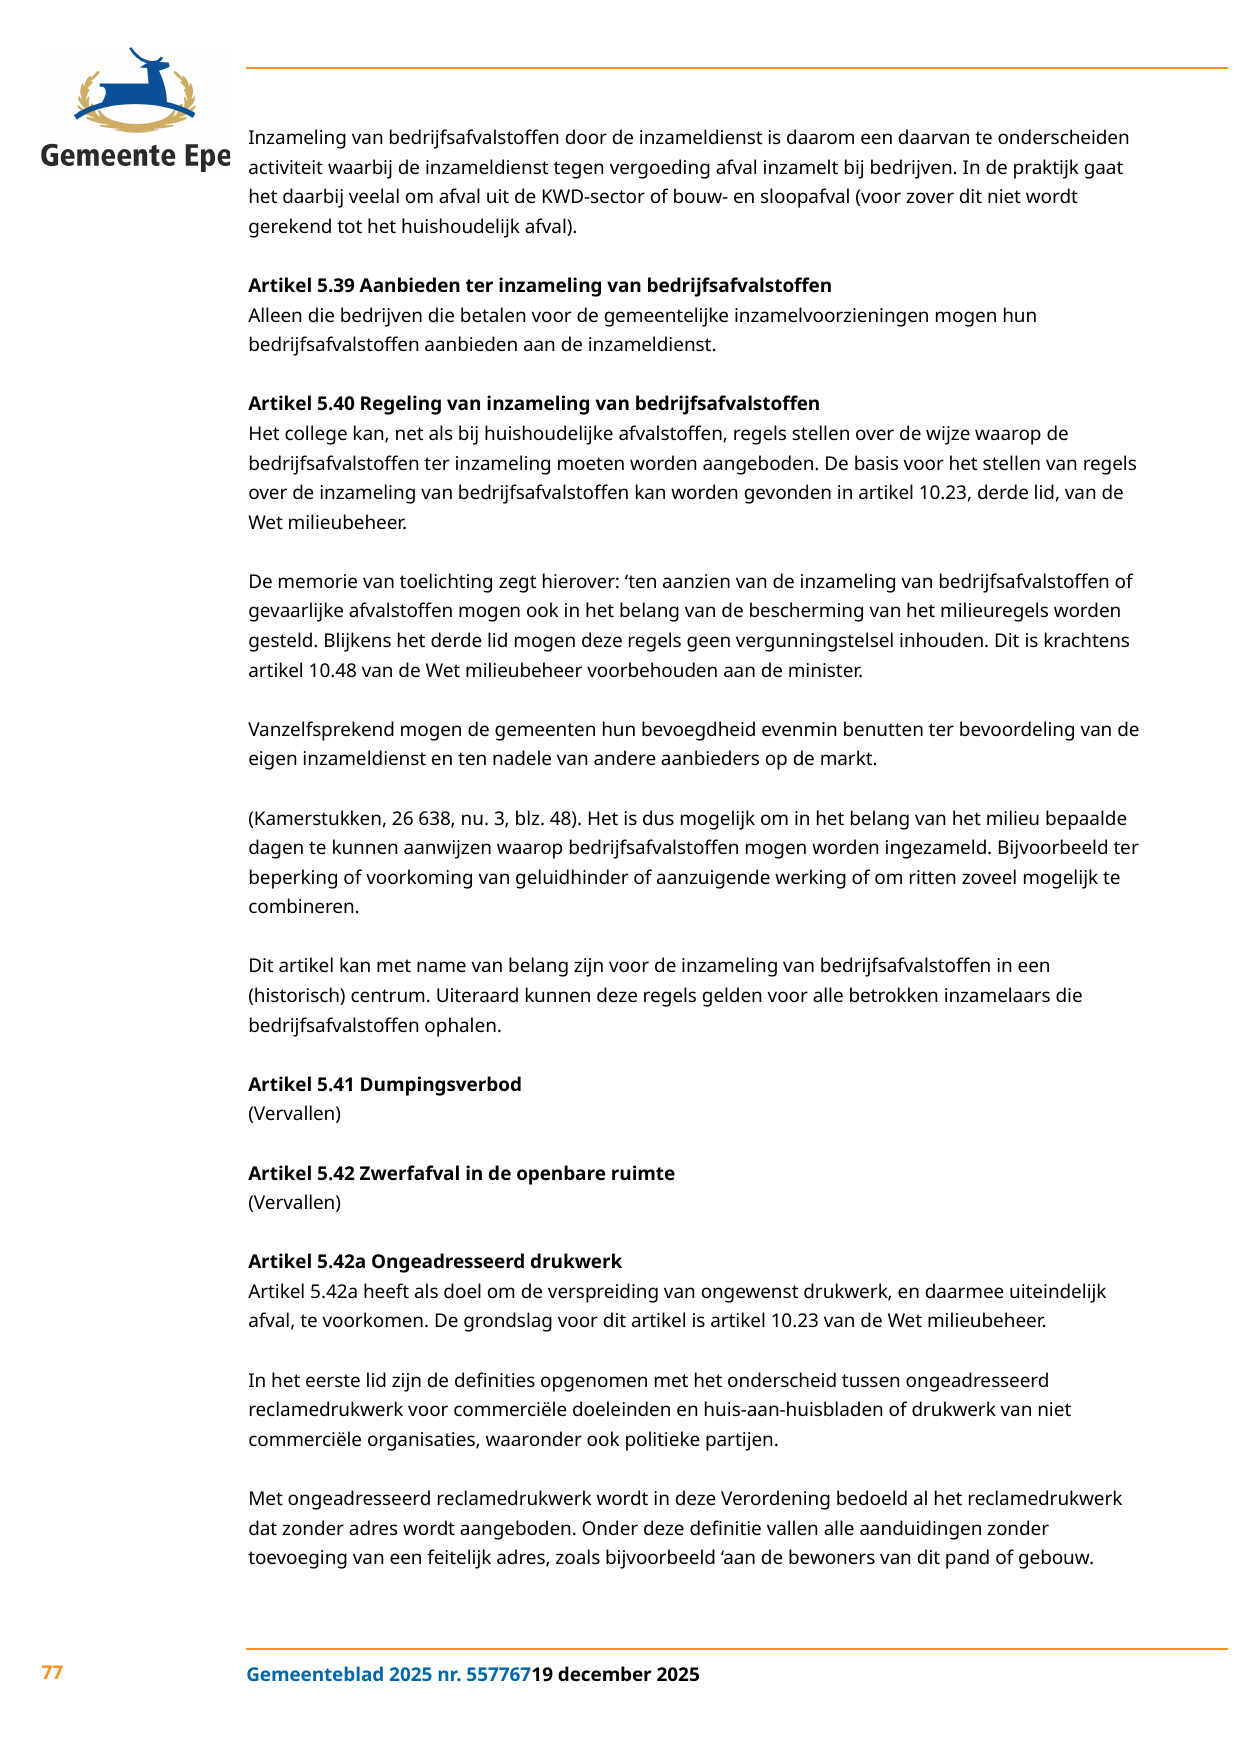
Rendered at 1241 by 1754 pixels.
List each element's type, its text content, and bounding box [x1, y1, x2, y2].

text De memorie van toelichting zegt hierover: ‘ten aanzien van de inzameling van bedrijfsafvalstoffen of gevaarlijke afvalstoffen mogen ook in het belang van de bescherming van het milieuregels worden gesteld. Blijkens het derde lid mogen deze regels geen vergunningstelsel inhouden. Dit is krachtens artikel 10.48 van de Wet milieubeheer voorbehouden aan de minister. [248, 568, 1152, 683]
text Artikel 5.42a Ongeadresseerd drukwerk [248, 1248, 1152, 1274]
text In het eerste lid zijn de definities opgenomen met het onderscheid tussen ongeadresseerd reclamedrukwerk voor commerciële doeleinden en huis-aan-huisbladen of drukwerk van niet commerciële organisaties, waaronder ook politieke partijen. [248, 1367, 1152, 1452]
picture [41, 47, 231, 172]
text Inzameling van bedrijfsafvalstoffen door de inzameldienst is daarom een daarvan te onderscheiden activiteit waarbij de inzameldienst tegen vergoeding afval inzamelt bij bedrijven. In de praktijk gaat het daarbij veelal om afval uit de KWD-sector of bouw- en sloopafval (voor zover dit niet wordt gerekend tot het huishoudelijk afval). [248, 124, 1152, 239]
text Artikel 5.42a heeft als doel om de verspreiding van ongewenst drukwerk, en daarmee uiteindelijk afval, te voorkomen. De grondslag voor dit artikel is artikel 10.23 van de Wet milieubeheer. [248, 1278, 1152, 1333]
text Met ongeadresseerd reclamedrukwerk wordt in deze Verordening bedoeld al het reclamedrukwerk dat zonder adres wordt aangeboden. Onder deze definitie vallen alle aanduidingen zonder toevoeging van een feitelijk adres, zoals bijvoorbeeld ‘aan de bewoners van dit pand of gebouw. [248, 1485, 1152, 1570]
text Artikel 5.40 Regeling van inzameling van bedrijfsafvalstoffen [248, 391, 1152, 416]
text (Vervallen) [248, 1189, 1152, 1215]
text Vanzelfsprekend mogen de gemeenten hun bevoegdheid evenmin benutten ter bevoordeling van de eigen inzameldienst en ten nadele van andere aanbieders op de markt. [248, 716, 1152, 771]
text (Kamerstukken, 26 638, nu. 3, blz. 48). Het is dus mogelijk om in het belang van het milieu bepaalde dagen te kunnen aanwijzen waarop bedrijfsafvalstoffen mogen worden ingezameld. Bijvoorbeeld ter beperking of voorkoming van geluidhinder of aanzuigende werking of om ritten zoveel mogelijk te combineren. [248, 805, 1152, 919]
text Alleen die bedrijven die betalen voor de gemeentelijke inzamelvoorzieningen mogen hun bedrijfsafvalstoffen aanbieden aan de inzameldienst. [248, 302, 1152, 357]
text (Vervallen) [248, 1101, 1152, 1126]
text Artikel 5.42 Zwerfafval in de openbare ruimte [248, 1160, 1152, 1186]
text Artikel 5.39 Aanbieden ter inzameling van bedrijfsafvalstoffen [248, 272, 1152, 298]
text Dit artikel kan met name van belang zijn voor de inzameling van bedrijfsafvalstoffen in een (historisch) centrum. Uiteraard kunnen deze regels gelden voor alle betrokken inzamelaars die bedrijfsafvalstoffen ophalen. [248, 953, 1152, 1038]
text Het college kan, net als bij huishoudelijke afvalstoffen, regels stellen over de wijze waarop de bedrijfsafvalstoffen ter inzameling moeten worden aangeboden. De basis voor het stellen van regels over de inzameling van bedrijfsafvalstoffen kan worden gevonden in artikel 10.23, derde lid, van de Wet milieubeheer. [248, 420, 1152, 535]
text Artikel 5.41 Dumpingsverbod [248, 1071, 1152, 1097]
